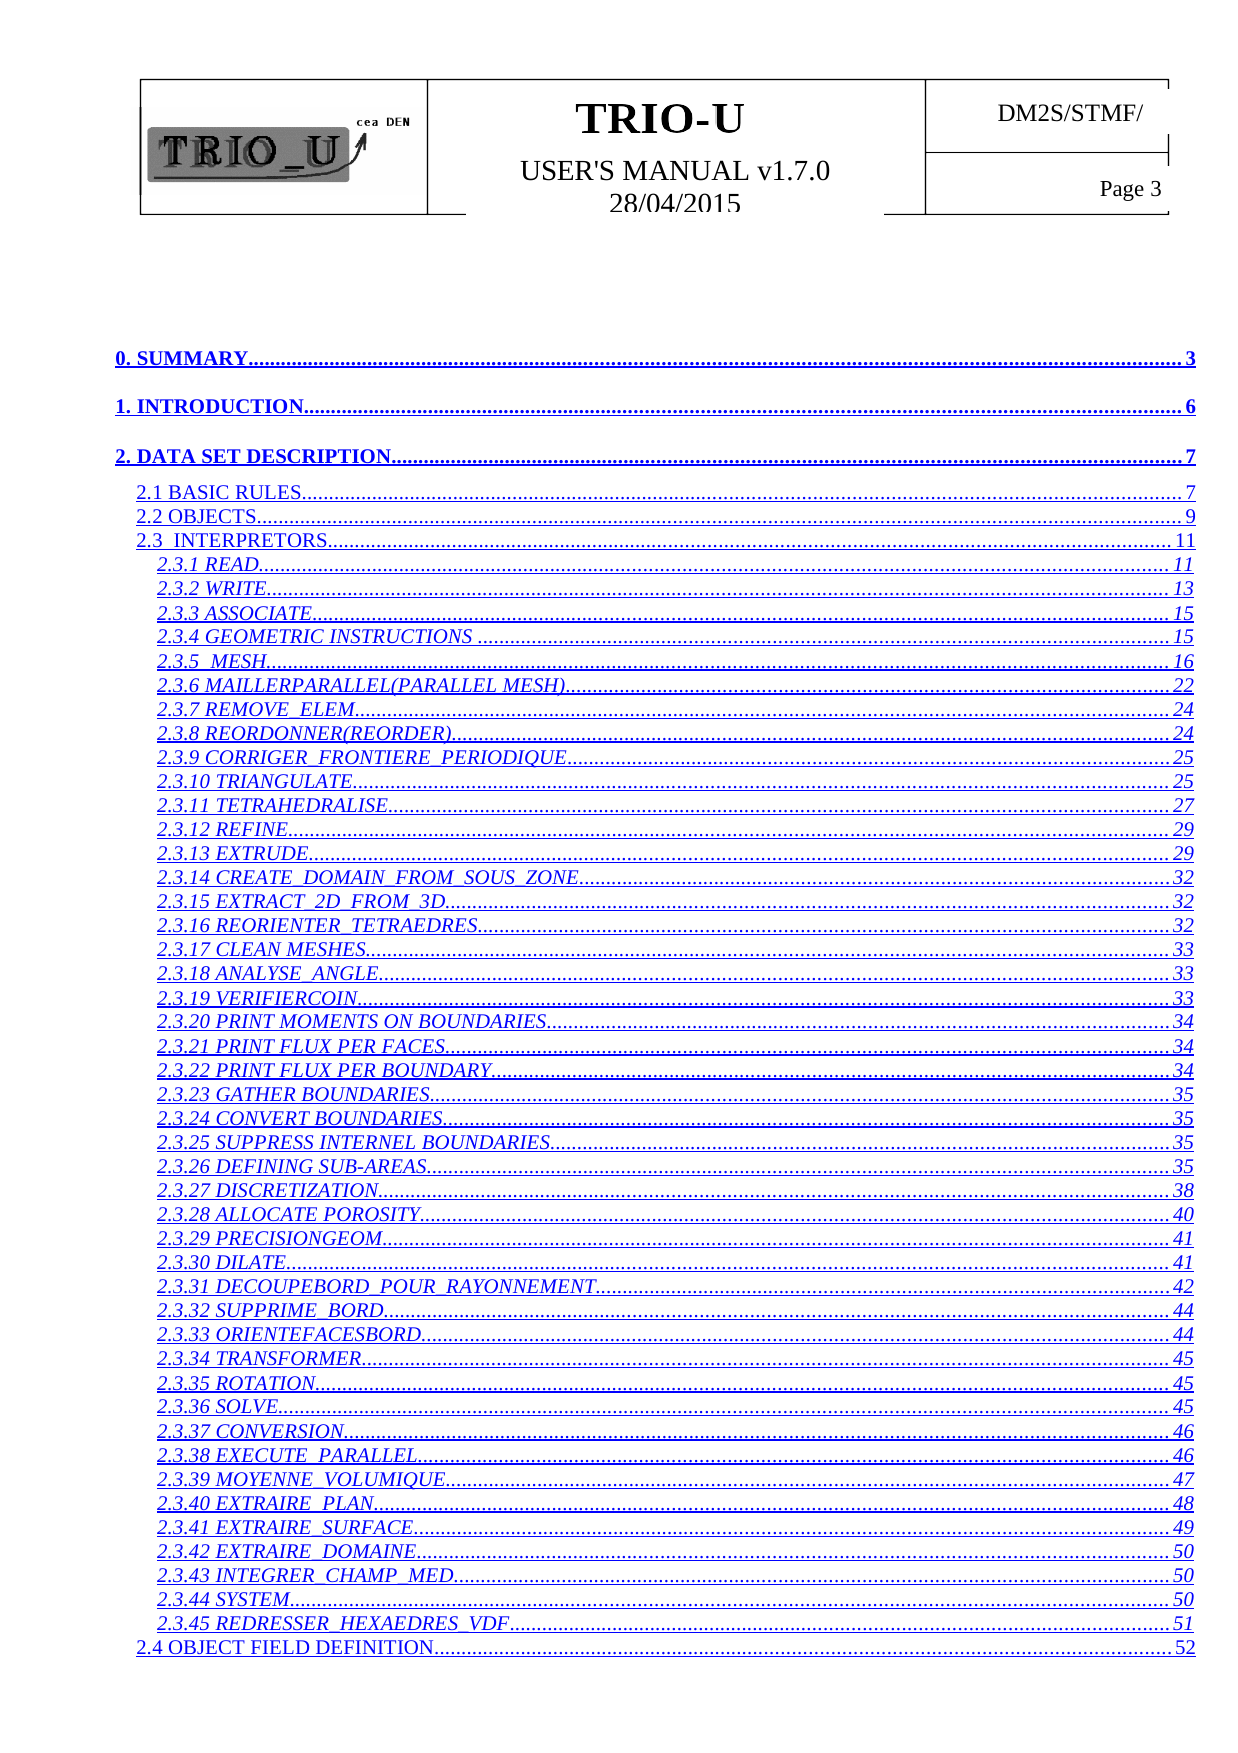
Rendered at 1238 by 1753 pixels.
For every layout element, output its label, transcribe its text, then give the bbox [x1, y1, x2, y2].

text 2.3.36 SOLVE 45 [157, 1394, 1196, 1418]
text 2.3.18 ANALYSE_ANGLE 33 [157, 961, 1196, 985]
text 2.3.11 TETRAHEDRALISE 27 [157, 793, 1196, 817]
text 2.3.27 DISCRETIZATION 38 [157, 1178, 1196, 1202]
text 2. DATA SET DESCRIPTION 7 [115, 443, 1196, 464]
subtitle SUMMARY [115, 295, 1165, 333]
text 2.3.6 MAILLERPARALLEL(PARALLEL MESH) 22 [157, 672, 1196, 697]
text 2.3.14 CREATE_DOMAIN_FROM_SOUS_ZONE 32 [157, 865, 1196, 889]
text 2.3 INTERPRETORS 11 [136, 528, 1196, 549]
text 2.4 OBJECT FIELD DEFINITION 52 [136, 1635, 1196, 1656]
text 2.3.23 GATHER BOUNDARIES 35 [157, 1082, 1196, 1106]
text 2.2 OBJECTS 9 [136, 504, 1196, 525]
text 2.3.17 CLEAN MESHES 33 [157, 937, 1196, 961]
text 2.3.34 TRANSFORMER 45 [157, 1346, 1196, 1370]
text 2.3.33 ORIENTEFACESBORD 44 [157, 1322, 1196, 1346]
text 2.3.19 VERIFIERCOIN 33 [157, 985, 1196, 1009]
text 2.3.26 DEFINING SUB-AREAS 35 [157, 1154, 1196, 1178]
text 2.3.12 REFINE 29 [157, 817, 1196, 841]
text 2.3.37 CONVERSION 46 [157, 1418, 1196, 1442]
text 2.3.29 PRECISIONGEOM 41 [157, 1226, 1196, 1250]
text 2.3.2 WRITE 13 [157, 576, 1196, 600]
text 2.1 BASIC RULES 7 [136, 480, 1196, 501]
text 2.3.28 ALLOCATE POROSITY 40 [157, 1202, 1196, 1226]
text 2.3.10 TRIANGULATE 25 [157, 769, 1196, 793]
text 2.3.7 REMOVE_ELEM 24 [157, 697, 1196, 721]
text 2.3.35 ROTATION 45 [157, 1370, 1196, 1394]
text 2.3.31 DECOUPEBORD_POUR_RAYONNEMENT 42 [157, 1274, 1196, 1298]
text 0. SUMMARY 3 [115, 345, 1196, 366]
text 2.3.4 GEOMETRIC INSTRUCTIONS 15 [157, 624, 1196, 648]
text 2.3.8 REORDONNER(REORDER) 24 [157, 721, 1196, 745]
text 2.3.38 EXECUTE_PARALLEL 46 [157, 1442, 1196, 1467]
text 2.3.22 PRINT FLUX PER BOUNDARY 34 [157, 1057, 1196, 1082]
text 2.3.15 EXTRACT_2D_FROM_3D 32 [157, 889, 1196, 913]
text 2.3.45 REDRESSER_HEXAEDRES_VDF 51 [157, 1611, 1196, 1635]
text 2.3.21 PRINT FLUX PER FACES 34 [157, 1033, 1196, 1057]
text 2.3.39 MOYENNE_VOLUMIQUE 47 [157, 1467, 1196, 1491]
text 2.3.1 READ 11 [157, 552, 1196, 576]
text 2.3.43 INTEGRER_CHAMP_MED 50 [157, 1563, 1196, 1587]
text 2.3.5 MESH 16 [157, 648, 1196, 672]
text 2.3.16 REORIENTER_TETRAEDRES 32 [157, 913, 1196, 937]
text 2.3.9 CORRIGER_FRONTIERE_PERIODIQUE 25 [157, 745, 1196, 769]
text 2.3.40 EXTRAIRE_PLAN 48 [157, 1491, 1196, 1515]
text 2.3.25 SUPPRESS INTERNEL BOUNDARIES 35 [157, 1130, 1196, 1154]
text 2.3.44 SYSTEM 50 [157, 1587, 1196, 1611]
text 2.3.30 DILATE 41 [157, 1250, 1196, 1274]
text 2.3.20 PRINT MOMENTS ON BOUNDARIES 34 [157, 1009, 1196, 1033]
text 2.3.32 SUPPRIME_BORD 44 [157, 1298, 1196, 1322]
text 2.3.3 ASSOCIATE 15 [157, 600, 1196, 624]
text 2.3.42 EXTRAIRE_DOMAINE 50 [157, 1539, 1196, 1563]
text 2.3.13 EXTRUDE 29 [157, 841, 1196, 865]
text 2.3.24 CONVERT BOUNDARIES 35 [157, 1106, 1196, 1130]
text 1. INTRODUCTION 6 [115, 394, 1196, 415]
text 2.3.41 EXTRAIRE_SURFACE 49 [157, 1515, 1196, 1539]
